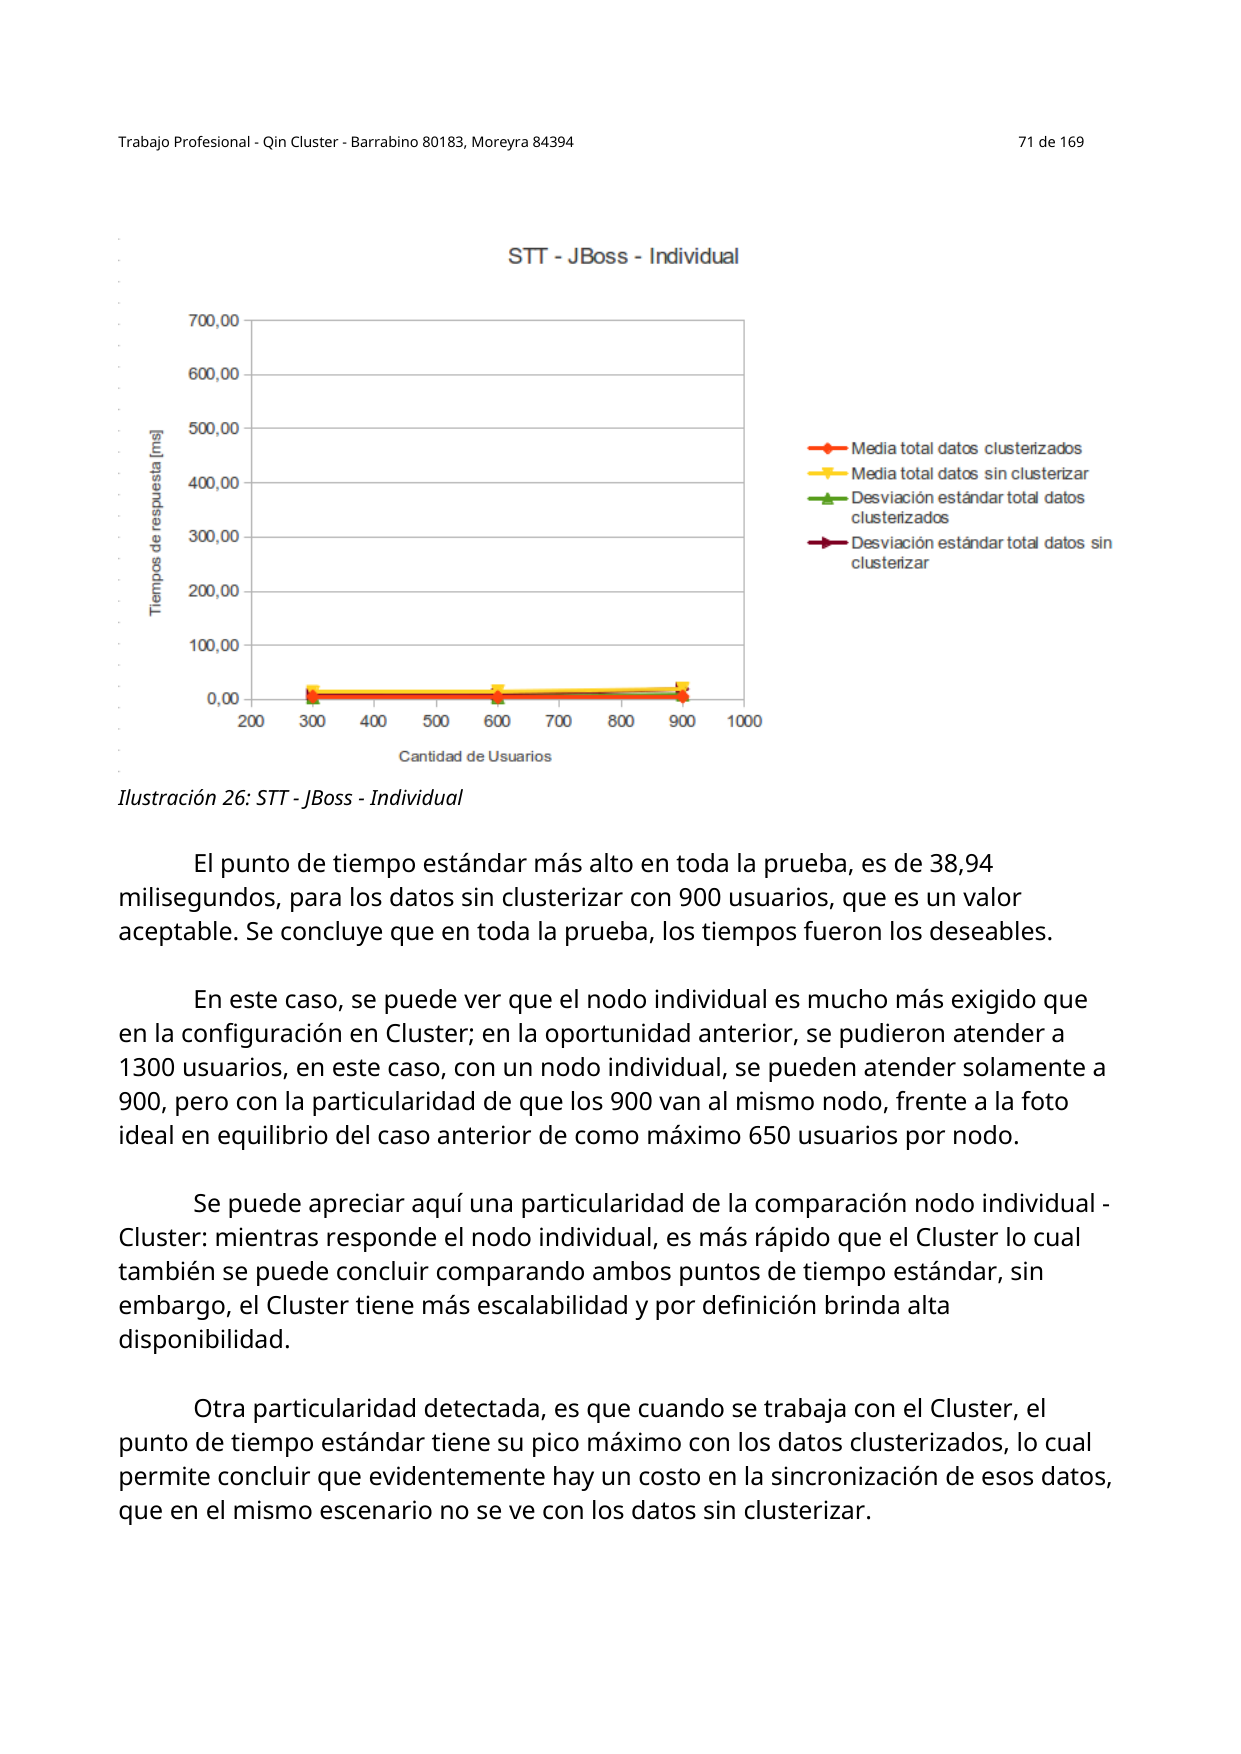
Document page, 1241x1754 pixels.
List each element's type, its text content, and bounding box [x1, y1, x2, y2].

text Otra particularidad detectada, es que cuando se trabaja con el Cluster, el punto de tiempo estándar tiene su pico máximo con los datos clusterizados, lo cual permite concluir que evidentemente hay un costo en la sincronización de esos datos, que en el mismo escenario no se ve con los datos sin clusterizar. [118, 1390, 1122, 1526]
text En este caso, se puede ver que el nodo individual es mucho más exigido que en la configuración en Cluster; en la oportunidad anterior, se pudieron atender a 1300 usuarios, en este caso, con un nodo individual, se pueden atender solamente a 900, pero con la particularidad de que los 900 van al mismo nodo, frente a la foto ideal en equilibrio del caso anterior de como máximo 650 usuarios por nodo. [118, 981, 1122, 1152]
text El punto de tiempo estándar más alto en toda la prueba, es de 38,94 milisegundos, para los datos sin clusterizar con 900 usuarios, que es un valor aceptable. Se concluye que en toda la prueba, los tiempos fueron los deseables. [118, 845, 1122, 947]
text Se puede apreciar aquí una particularidad de la comparación nodo individual - Cluster: mientras responde el nodo individual, es más rápido que el Cluster lo cual también se puede concluir comparando ambos puntos de tiempo estándar, sin embargo, el Cluster tiene más escalabilidad y por definición brinda alta disponibilidad. [118, 1186, 1122, 1356]
picture [118, 228, 1123, 783]
text Ilustración 26: STT - JBoss - Individual [118, 783, 1122, 811]
